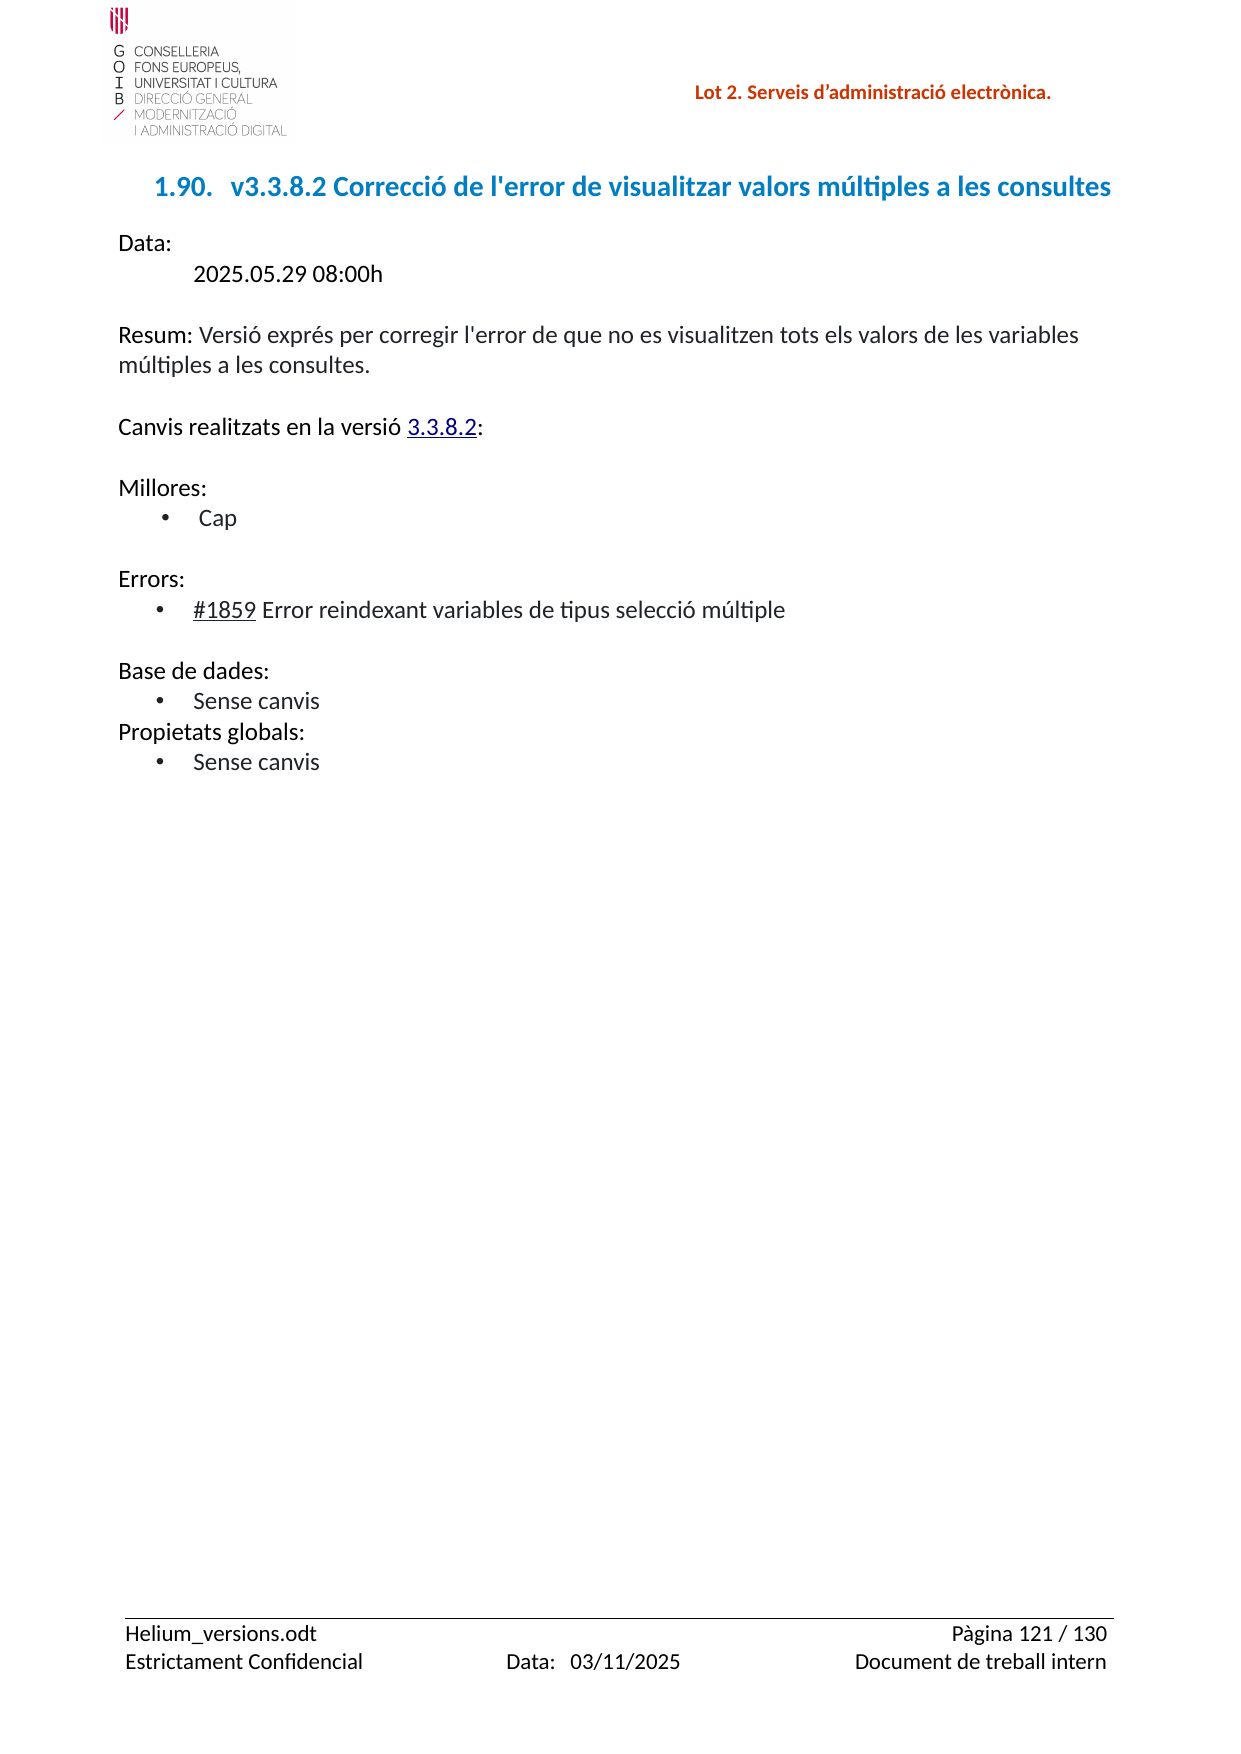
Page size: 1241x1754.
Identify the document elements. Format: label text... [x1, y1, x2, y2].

list Cap [161, 502, 1122, 533]
text Canvis realitzats en la versió 3.3.8.2: [118, 411, 1122, 441]
list Sense canvis [156, 746, 1122, 777]
text Data: [118, 228, 1122, 258]
text Errors: [118, 563, 1122, 594]
list #1859 Error reindexant variables de tipus selecció múltiple [156, 594, 1122, 624]
text Resum: Versió exprés per corregir l'error de que no es visualitzen tots els valors de les variables múltiples a les consultes. [118, 319, 1122, 380]
text 2025.05.29 08:00h [118, 258, 1122, 289]
text Base de dades: [118, 655, 1122, 685]
picture [100, 0, 297, 144]
text Millores: [118, 472, 1122, 502]
list Sense canvis [156, 685, 1122, 716]
subtitle v3.3.8.2 Correcció de l'error de visualitzar valors múltiples a les consultes [153, 168, 1122, 204]
text Propietats globals: [118, 716, 1122, 746]
